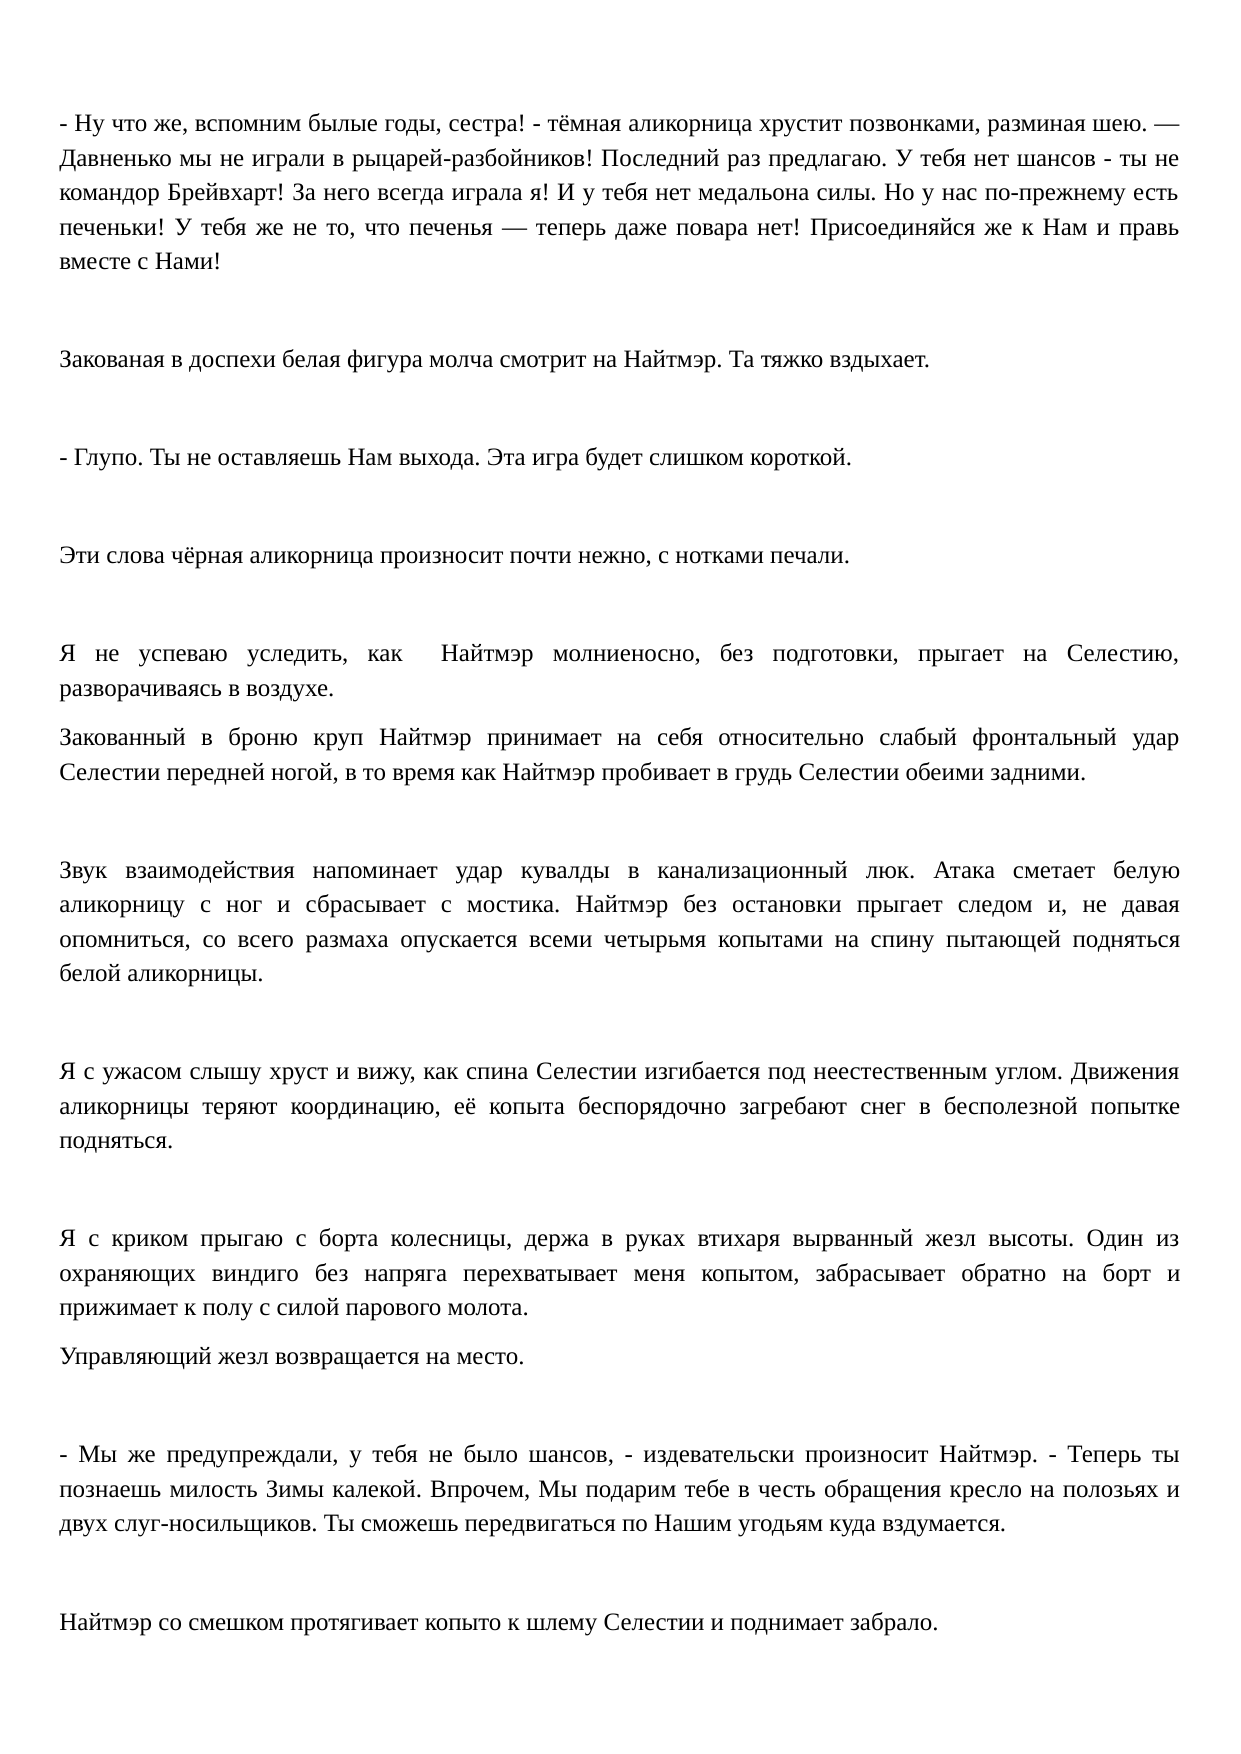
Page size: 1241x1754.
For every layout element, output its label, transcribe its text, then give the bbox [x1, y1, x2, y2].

text Закованая в доспехи белая фигура молча смотрит на Найтмэр. Та тяжко вздыхает. [59, 344, 1181, 373]
text - Глупо. Ты не оставляешь Нам выхода. Эта игра будет слишком короткой. [59, 442, 1181, 471]
text Звук взаимодействия напоминает удар кувалды в канализационный люк. Атака сметает белую аликорницу с ног и сбрасывает с мостика. Найтмэр без остановки прыгает следом и, не давая опомниться, со всего размаха опускается всеми четырьмя копытами на спину пытающей подняться белой аликорницы. [59, 855, 1181, 987]
text Я с ужасом слышу хруст и вижу, как спина Селестии изгибается под неестественным углом. Движения аликорницы теряют координацию, её копыта беспорядочно загребают снег в бесполезной попытке подняться. [59, 1056, 1181, 1154]
text Найтмэр со смешком протягивает копыто к шлему Селестии и поднимает забрало. [59, 1607, 1181, 1635]
text Я не успеваю уследить, как Найтмэр молниеносно, без подготовки, прыгает на Селестию, разворачиваясь в воздухе. [59, 638, 1181, 702]
text - Мы же предупреждали, у тебя не было шансов, - издевательски произносит Найтмэр. - Теперь ты познаешь милость Зимы калекой. Впрочем, Мы подарим тебе в честь обращения кресло на полозьях и двух слуг-носильщиков. Ты сможешь передвигаться по Нашим угодьям куда вздумается. [59, 1439, 1181, 1537]
text - Ну что же, вспомним былые годы, сестра! - тёмная аликорница хрустит позвонками, разминая шею. — Давненько мы не играли в рыцарей-разбойников! Последний раз предлагаю. У тебя нет шансов - ты не командор Брейвхарт! За него всегда играла я! И у тебя нет медальона силы. Но у нас по-прежнему есть печеньки! У тебя же не то, что печенья — теперь даже повара нет! Присоединяйся же к Нам и правь вместе с Нами! [59, 108, 1181, 275]
text Управляющий жезл возвращается на место. [59, 1341, 1181, 1370]
text Закованный в броню круп Найтмэр принимает на себя относительно слабый фронтальный удар Селестии передней ногой, в то время как Найтмэр пробивает в грудь Селестии обеими задними. [59, 722, 1181, 785]
text Эти слова чёрная аликорница произносит почти нежно, с нотками печали. [59, 540, 1181, 569]
text Я с криком прыгаю с борта колесницы, держа в руках втихаря вырванный жезл высоты. Один из охраняющих виндиго без напряга перехватывает меня копытом, забрасывает обратно на борт и прижимает к полу с силой парового молота. [59, 1223, 1181, 1321]
